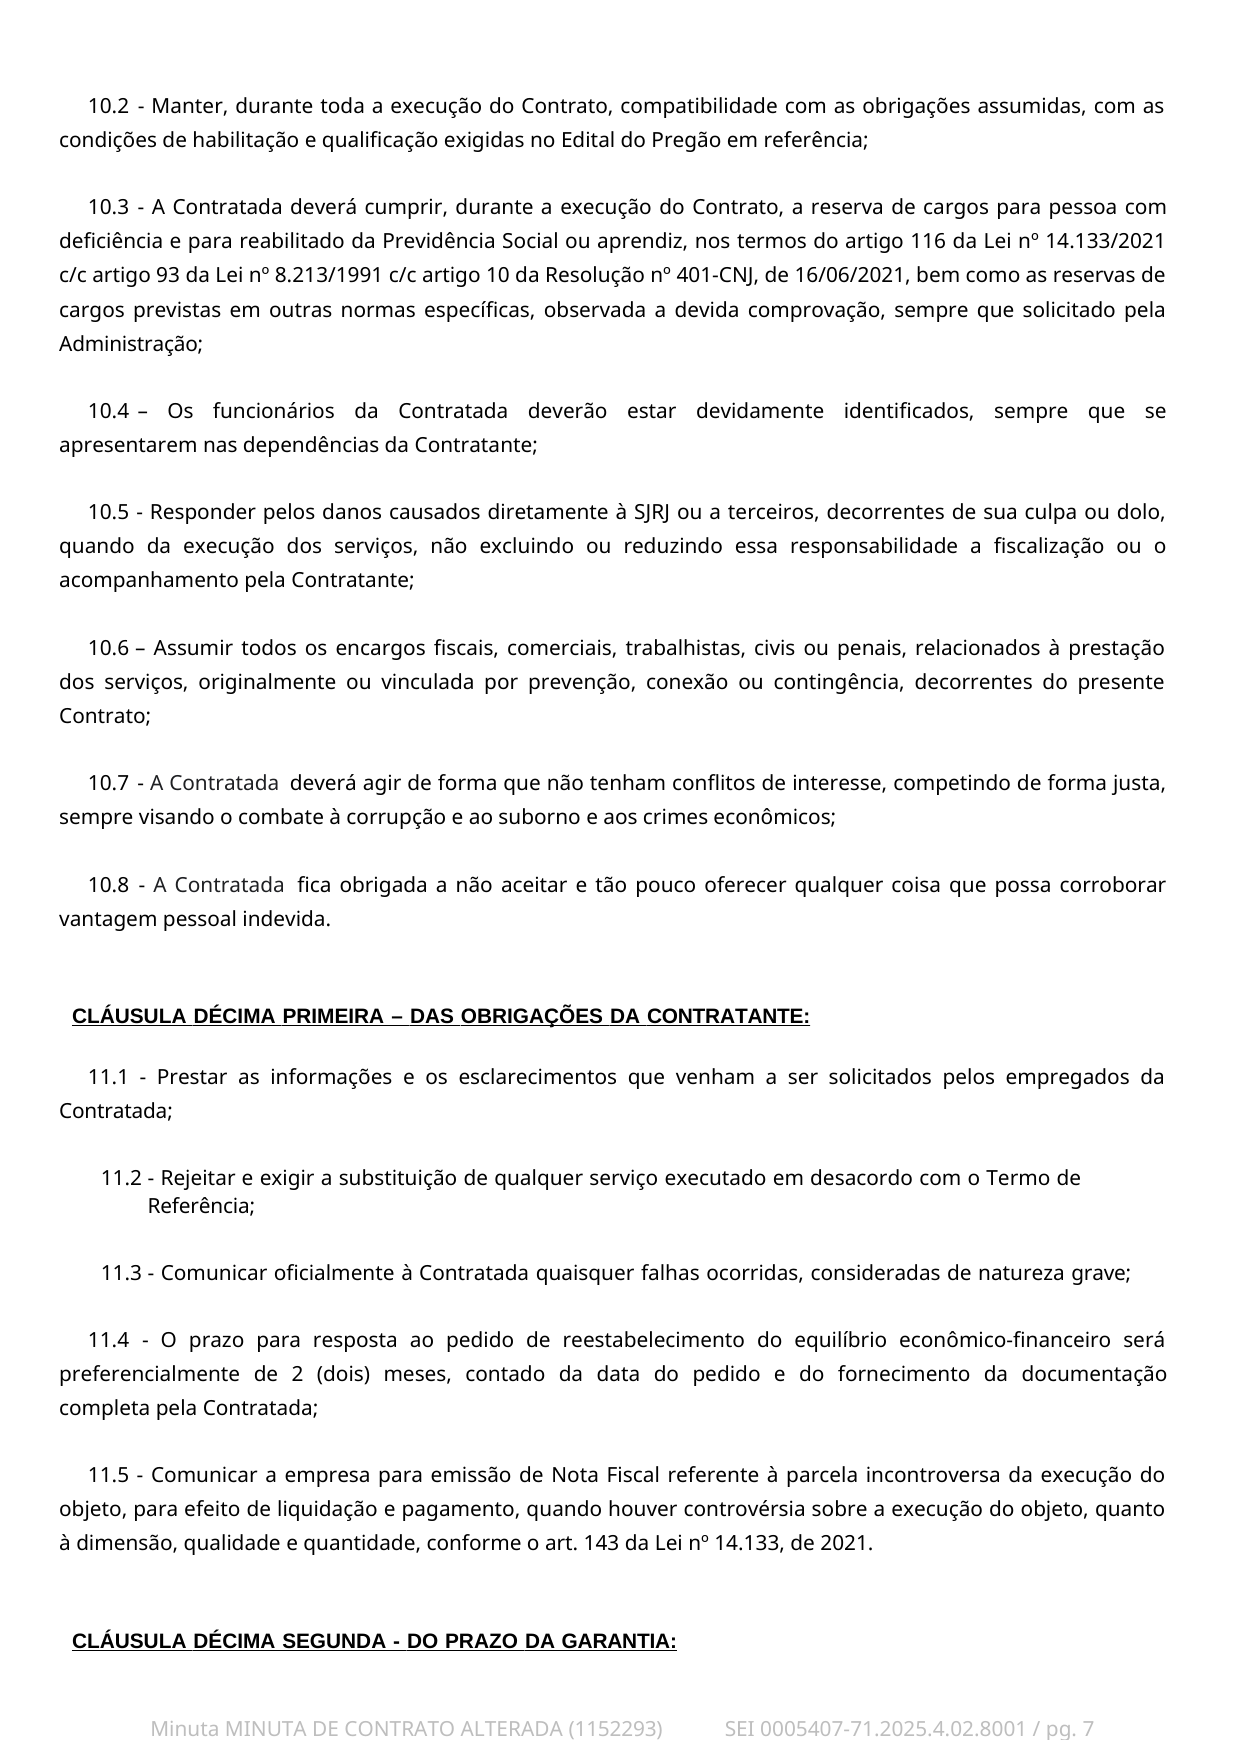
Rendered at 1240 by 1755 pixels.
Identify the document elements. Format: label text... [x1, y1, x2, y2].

subtitle CLÁUSULA DÉCIMA SEGUNDA - DO PRAZO DA GARANTIA: [72, 1629, 1181, 1653]
list - Comunicar a empresa para emissão de Nota Fiscal referente à parcela incontroversa da execução do objeto, para efeito de liquidação e pagamento, quando houver controvérsia sobre a execução do objeto, quanto à dimensão, qualidade e quantidade, conforme o art. 143 da Lei nº 14.133, de 2021. [59, 1460, 1167, 1557]
list - O prazo para resposta ao pedido de reestabelecimento do equilíbrio econômico-financeiro será preferencialmente de 2 (dois) meses, contado da data do pedido e do fornecimento da documentação completa pela Contratada; [59, 1325, 1167, 1421]
list - A Contratada fica obrigada a não aceitar e tão pouco oferecer qualquer coisa que possa corroborar vantagem pessoal indevida. [59, 870, 1168, 932]
list - A Contratada deverá cumprir, durante a execução do Contrato, a reserva de cargos para pessoa com deficiência e para reabilitado da Previdência Social ou aprendiz, nos termos do artigo 116 da Lei nº 14.133/2021 c/c artigo 93 da Lei nº 8.213/1991 c/c artigo 10 da Resolução nº 401-CNJ, de 16/06/2021, bem como as reservas de cargos previstas em outras normas específicas, observada a devida comprovação, sempre que solicitado pela Administração; [59, 192, 1168, 357]
list - Comunicar oficialmente à Contratada quaisquer falhas ocorridas, consideradas de natureza grave; [101, 1258, 1181, 1287]
list – Os funcionários da Contratada deverão estar devidamente identificados, sempre que se apresentarem nas dependências da Contratante; [59, 396, 1167, 458]
list - Prestar as informações e os esclarecimentos que venham a ser solicitados pelos empregados da Contratada; [59, 1062, 1166, 1124]
list - Responder pelos danos causados diretamente à SJRJ ou a terceiros, decorrentes de sua culpa ou dolo, quando da execução dos serviços, não excluindo ou reduzindo essa responsabilidade a fiscalização ou o acompanhamento pela Contratante; [59, 497, 1168, 594]
subtitle CLÁUSULA DÉCIMA PRIMEIRA – DAS OBRIGAÇÕES DA CONTRATANTE: [72, 1004, 1181, 1028]
list - Manter, durante toda a execução do Contrato, compatibilidade com as obrigações assumidas, com as condições de habilitação e qualificação exigidas no Edital do Pregão em referência; [59, 91, 1166, 153]
list - Rejeitar e exigir a substituição de qualquer serviço executado em desacordo com o Termo de Referência; [101, 1163, 1181, 1220]
list - A Contratada deverá agir de forma que não tenham conflitos de interesse, competindo de forma justa, sempre visando o combate à corrupção e ao suborno e aos crimes econômicos; [59, 768, 1167, 831]
list – Assumir todos os encargos fiscais, comerciais, trabalhistas, civis ou penais, relacionados à prestação dos serviços, originalmente ou vinculada por prevenção, conexão ou contingência, decorrentes do presente Contrato; [59, 633, 1166, 729]
